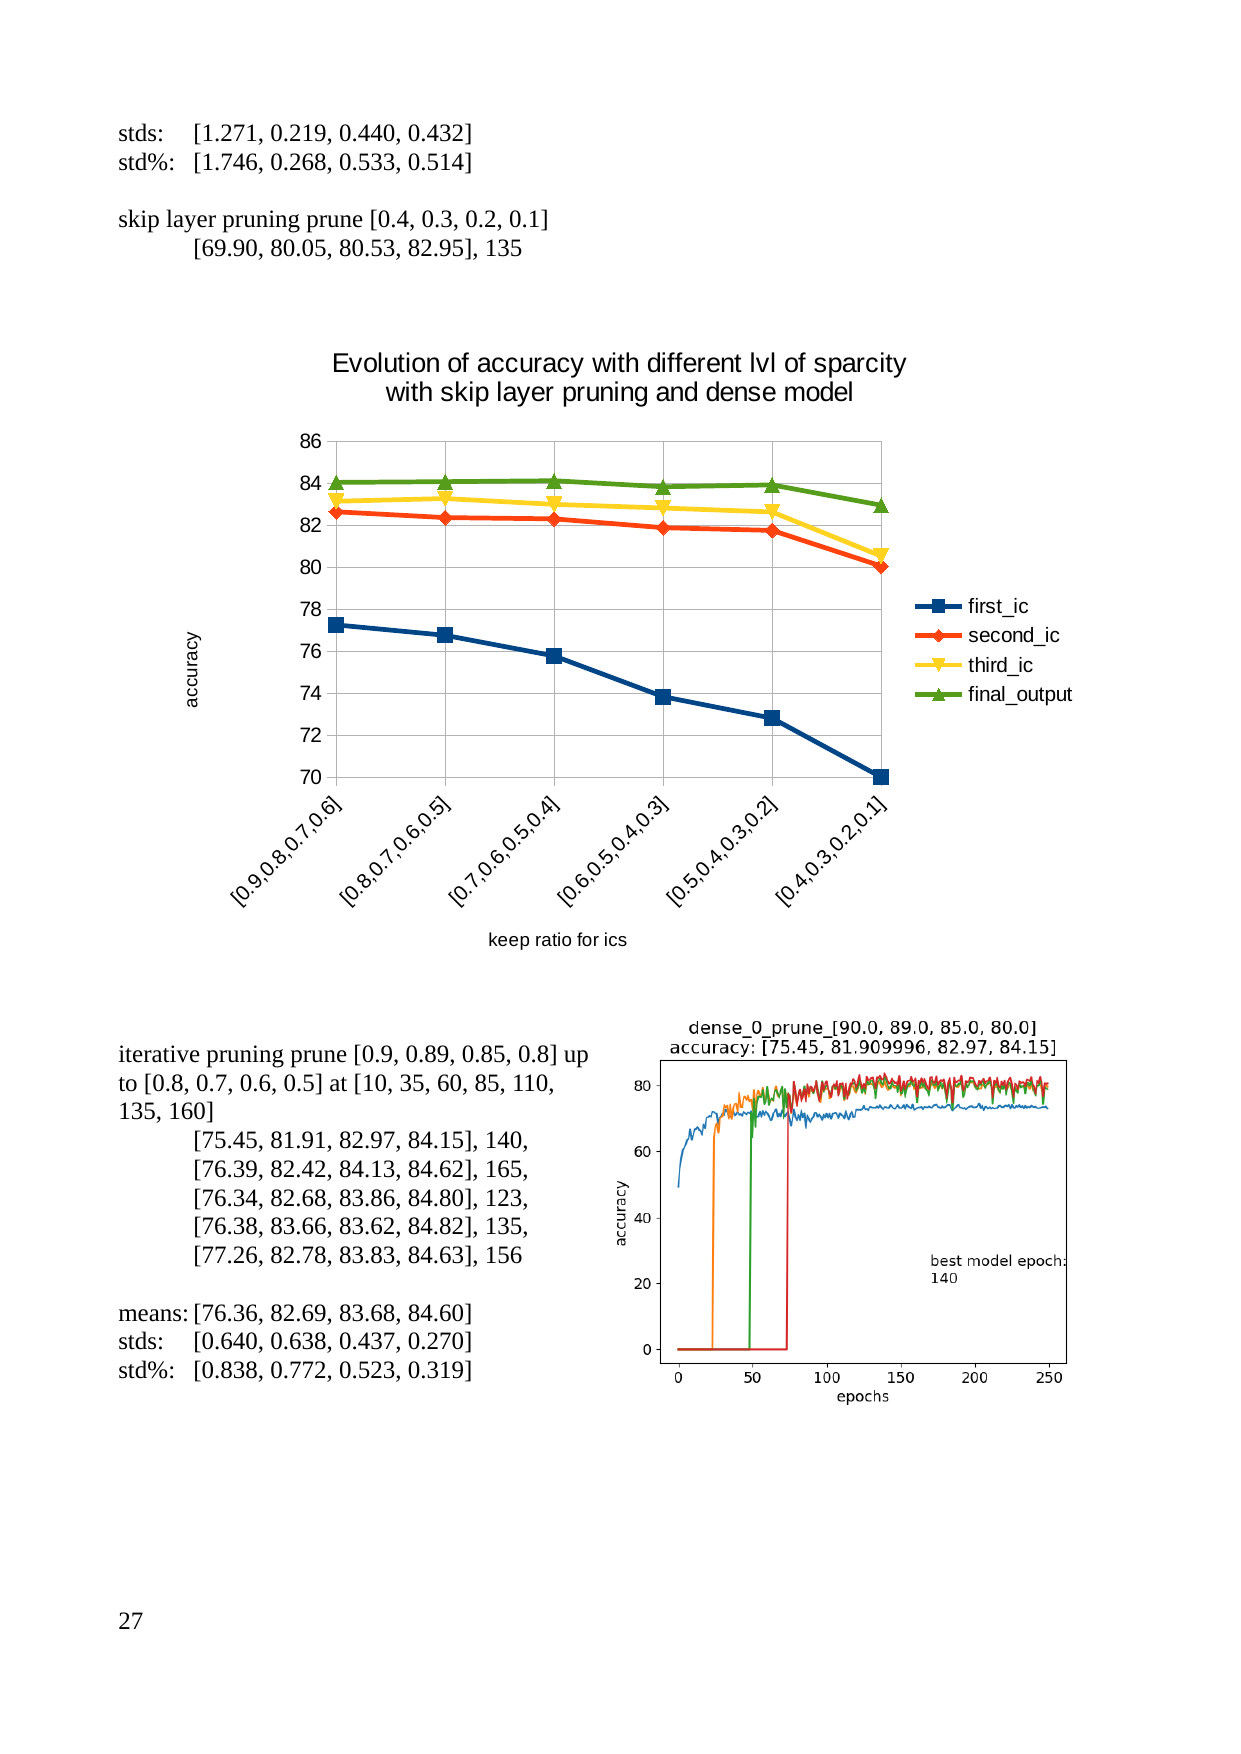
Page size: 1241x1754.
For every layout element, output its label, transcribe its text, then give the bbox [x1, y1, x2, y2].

text means: [76.36, 82.69, 83.68, 84.60] [118, 1298, 594, 1326]
text stds: [0.640, 0.638, 0.437, 0.270] [118, 1326, 594, 1355]
text [75.45, 81.91, 82.97, 84.15], 140, [118, 1125, 594, 1154]
text std%: [1.746, 0.268, 0.533, 0.514] [118, 147, 1122, 176]
text [76.38, 83.66, 83.62, 84.82], 135, [118, 1211, 594, 1240]
text skip layer pruning prune [0.4, 0.3, 0.2, 0.1] [118, 204, 1122, 233]
text [76.39, 82.42, 84.13, 84.62], 165, [118, 1154, 594, 1183]
text [76.34, 82.68, 83.86, 84.80], 123, [118, 1183, 594, 1211]
text std%: [0.838, 0.772, 0.523, 0.319] [118, 1355, 594, 1384]
text [77.26, 82.78, 83.83, 84.63], 156 [118, 1240, 594, 1269]
text iterative pruning prune [0.9, 0.89, 0.85, 0.8] up to [0.8, 0.7, 0.6, 0.5] at [10, 35, 60, 85, 110, 135, 160] [118, 1039, 594, 1125]
text stds: [1.271, 0.219, 0.440, 0.432] [118, 118, 1122, 147]
text [69.90, 80.05, 80.53, 82.95], 135 [118, 233, 1122, 262]
picture [594, 1013, 1118, 1406]
